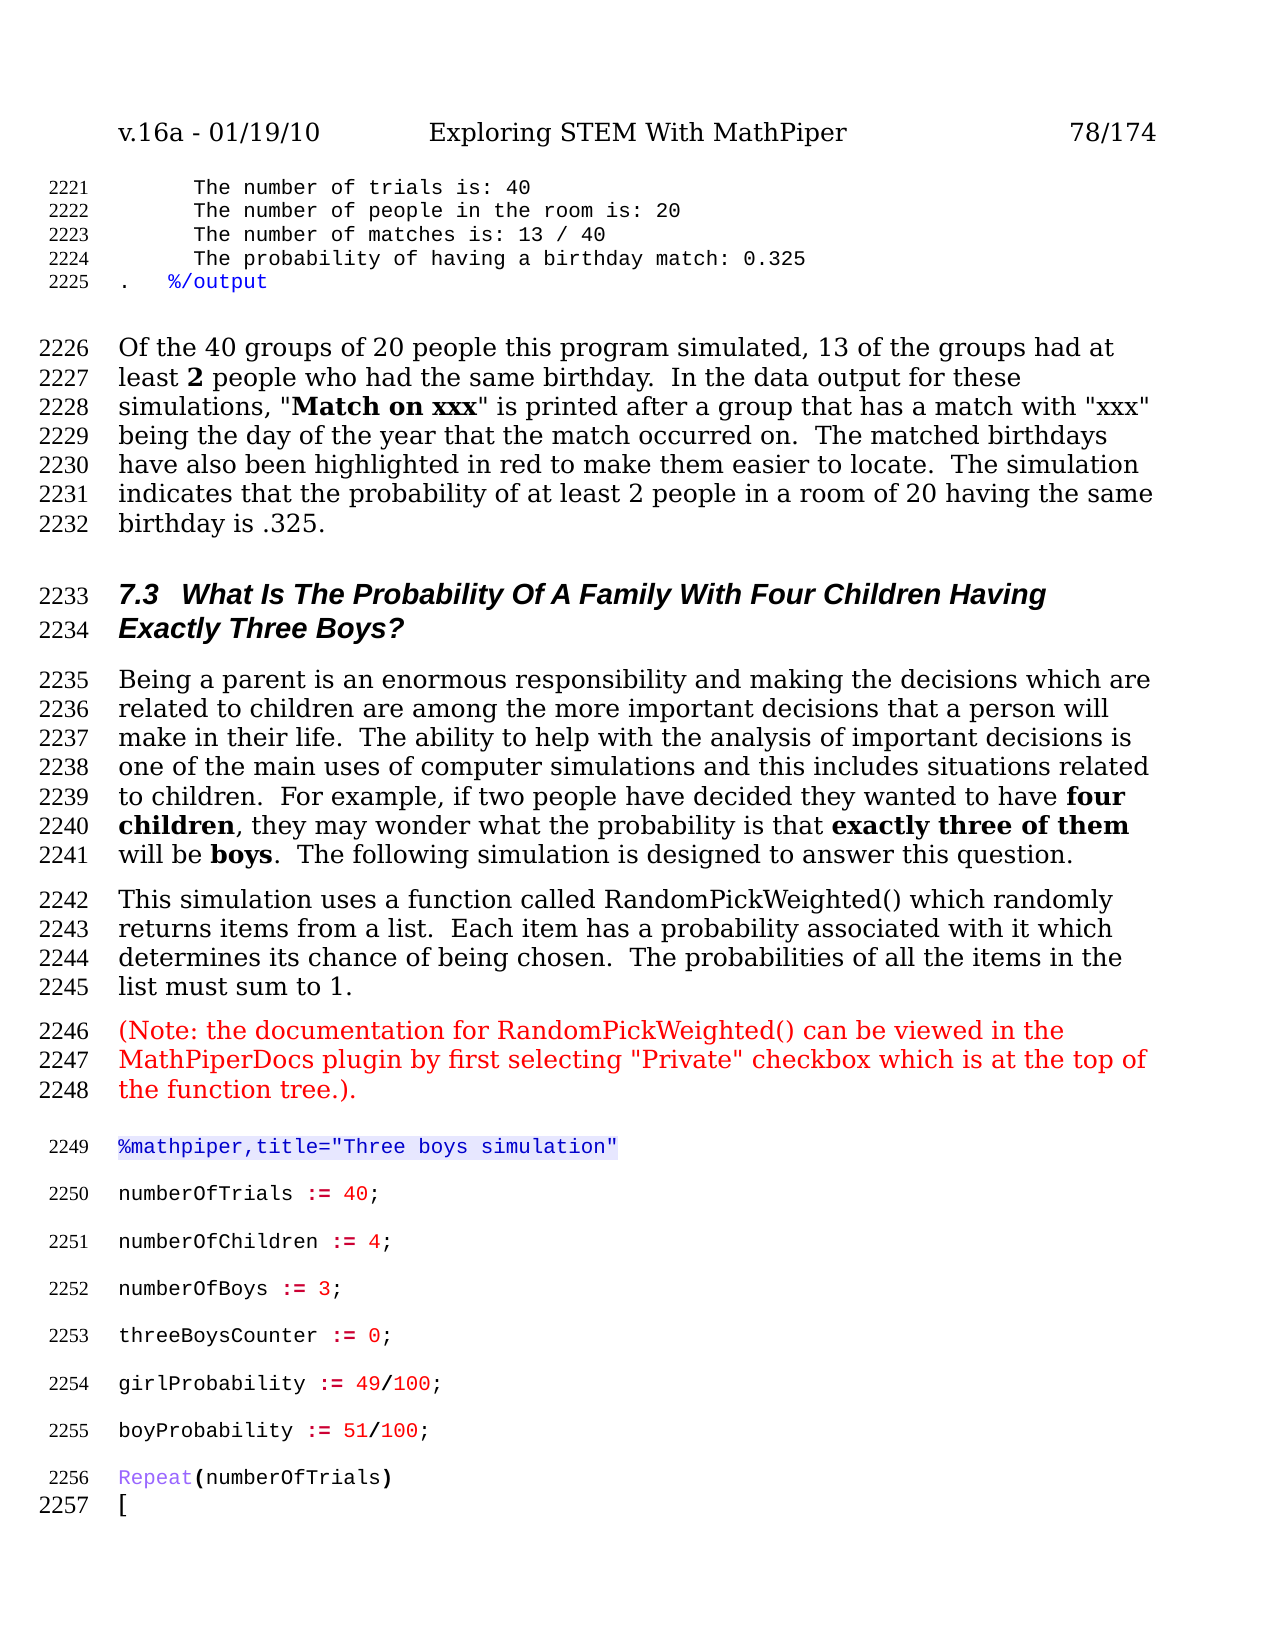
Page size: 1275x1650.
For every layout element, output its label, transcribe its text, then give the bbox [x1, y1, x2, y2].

text Of the 40 groups of 20 people this program simulated, 13 of the groups had at least 2 people who had the same birthday. In the data output for these simulations, "Match on xxx" is printed after a group that has a match with "xxx" being the day of the year that the match occurred on. The matched birthdays have also been highlighted in red to make them easier to locate. The simulation indicates that the probability of at least 2 people in a room of 20 having the same birthday is .325. [118, 333, 1157, 538]
text The number of matches is: 13 / 40 [118, 224, 1157, 248]
text Being a parent is an enormous responsibility and making the decisions which are related to children are among the more important decisions that a person will make in their life. The ability to help with the analysis of important decisions is one of the main uses of computer simulations and this includes situations related to children. For example, if two people have decided they wanted to have four children, they may wonder what the probability is that exactly three of them will be boys. The following simulation is designed to answer this question. [118, 665, 1157, 870]
text The number of people in the room is: 20 [118, 200, 1157, 224]
text The probability of having a birthday match: 0.325 [118, 248, 1157, 271]
text numberOfTrials := 40; [118, 1183, 1157, 1207]
text girlProbability := 49/100; [118, 1372, 1157, 1396]
text numberOfChildren := 4; [118, 1231, 1157, 1254]
text %mathpiper,title="Three boys simulation" [118, 1136, 1157, 1160]
subtitle What Is The Probability Of A Family With Four Children Having Exactly Three Boys? [118, 577, 1157, 644]
text . %/output [118, 271, 1157, 295]
text [ [118, 1491, 1157, 1520]
text This simulation uses a function called RandomPickWeighted() which randomly returns items from a list. Each item has a probability associated with it which determines its chance of being chosen. The probabilities of all the items in the list must sum to 1. [118, 885, 1157, 1002]
text boyProbability := 51/100; [118, 1420, 1157, 1443]
text threeBoysCounter := 0; [118, 1325, 1157, 1349]
text (Note: the documentation for RandomPickWeighted() can be viewed in the MathPiperDocs plugin by first selecting "Private" checkbox which is at the top of the function tree.). [118, 1017, 1157, 1104]
text Repeat(numberOfTrials) [118, 1467, 1157, 1491]
text numberOfBoys := 3; [118, 1278, 1157, 1302]
text The number of trials is: 40 [118, 177, 1157, 200]
